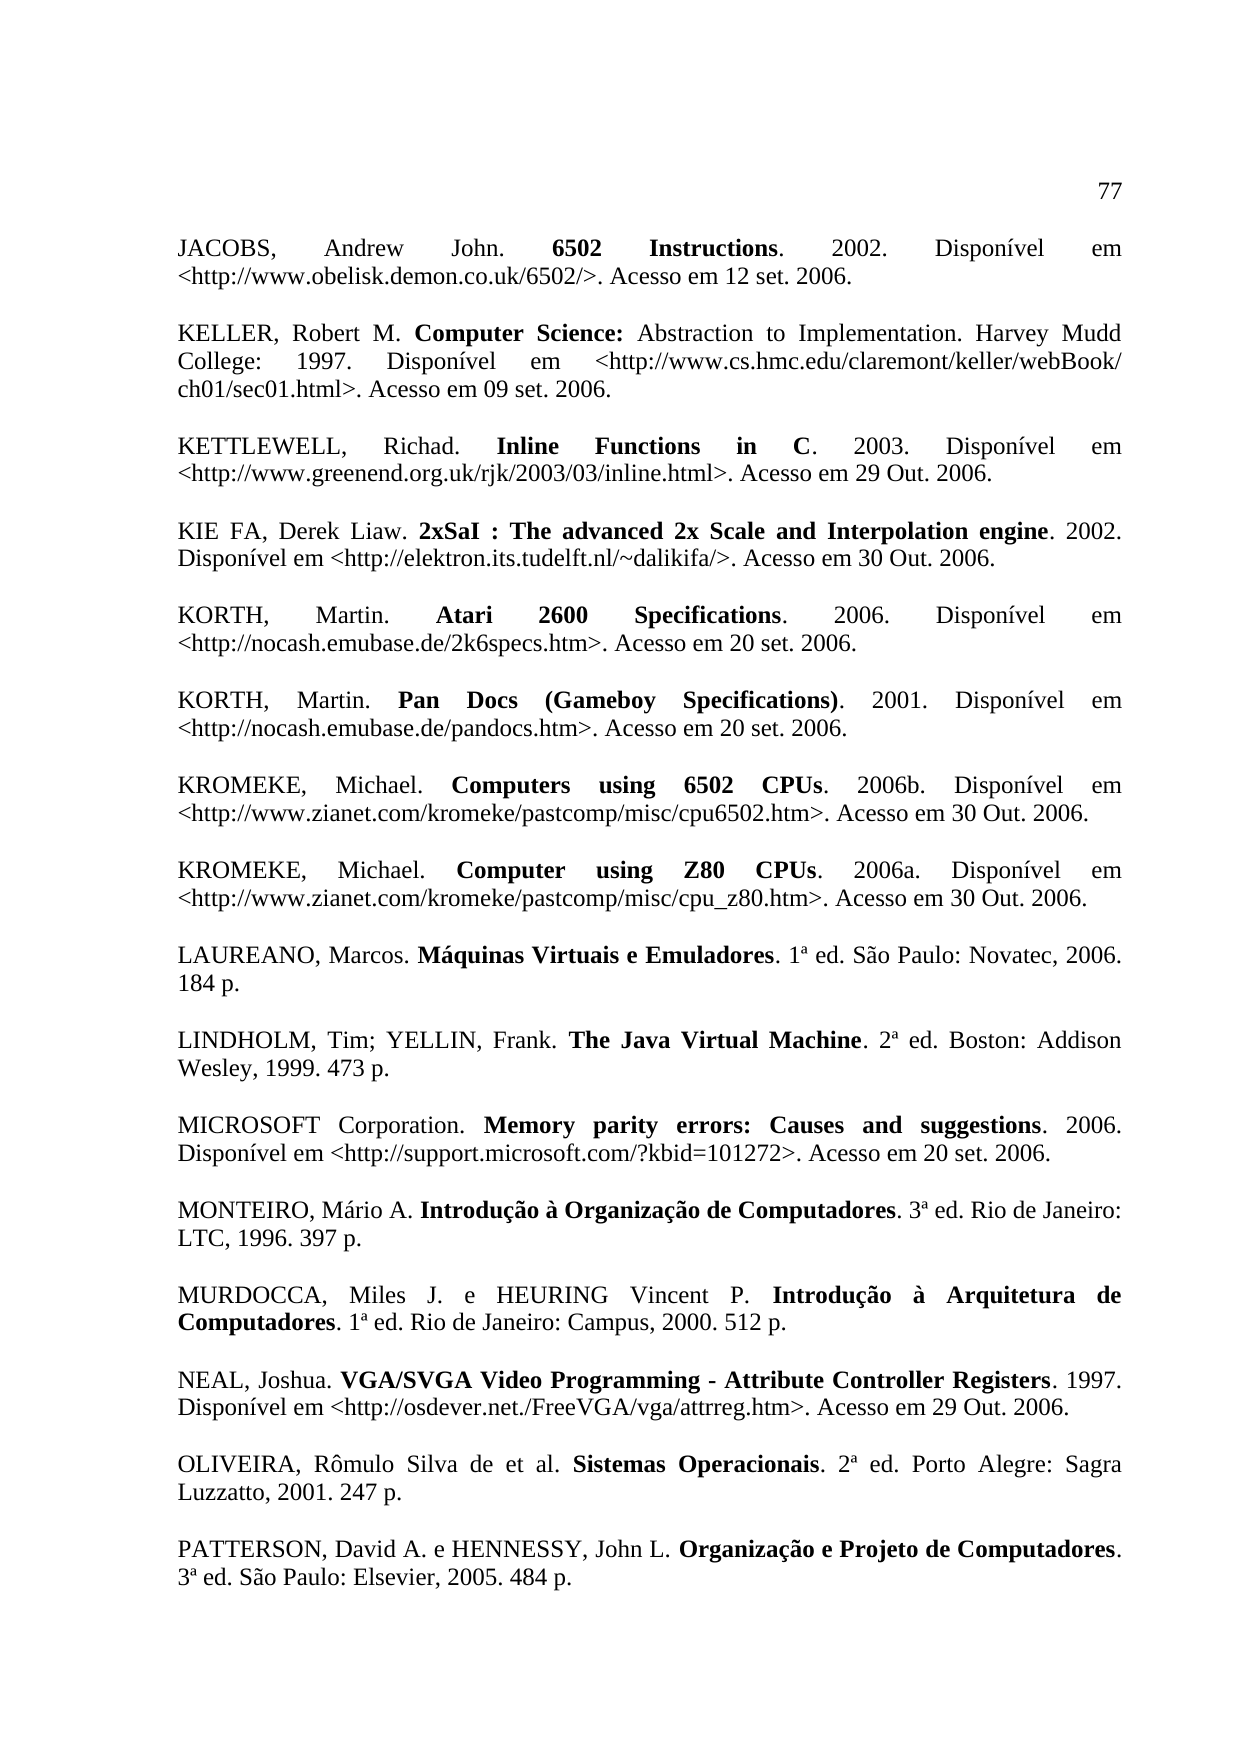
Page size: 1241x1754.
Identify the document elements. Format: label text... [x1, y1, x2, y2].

text OLIVEIRA, Rômulo Silva de et al. Sistemas Operacionais. 2ª ed. Porto Alegre: Sagra Luzzatto, 2001. 247 p. [177, 1451, 1122, 1506]
text KORTH, Martin. Atari 2600 Specifications. 2006. Disponível em <http://nocash.emubase.de/2k6specs.htm>. Acesso em 20 set. 2006. [177, 602, 1122, 657]
text MURDOCCA, Miles J. e HEURING Vincent P. Introdução à Arquitetura de Computadores. 1ª ed. Rio de Janeiro: Campus, 2000. 512 p. [177, 1281, 1122, 1336]
text MONTEIRO, Mário A. Introdução à Organização de Computadores. 3ª ed. Rio de Janeiro: LTC, 1996. 397 p. [177, 1196, 1122, 1251]
text KELLER, Robert M. Computer Science: Abstraction to Implementation. Harvey Mudd College: 1997. Disponível em <http://www.cs.hmc.edu/claremont/keller/webBook/ ch01/sec01.html>. Acesso em 09 set. 2006. [177, 319, 1122, 402]
text MICROSOFT Corporation. Memory parity errors: Causes and suggestions. 2006. Disponível em <http://support.microsoft.com/?kbid=101272>. Acesso em 20 set. 2006. [177, 1111, 1122, 1166]
text LAUREANO, Marcos. Máquinas Virtuais e Emuladores. 1ª ed. São Paulo: Novatec, 2006. 184 p. [177, 941, 1122, 997]
text KROMEKE, Michael. Computers using 6502 CPUs. 2006b. Disponível em <http://www.zianet.com/kromeke/pastcomp/misc/cpu6502.htm>. Acesso em 30 Out. 2006. [177, 771, 1122, 827]
text LINDHOLM, Tim; YELLIN, Frank. The Java Virtual Machine. 2ª ed. Boston: Addison Wesley, 1999. 473 p. [177, 1026, 1122, 1082]
text NEAL, Joshua. VGA/SVGA Video Programming - Attribute Controller Registers. 1997. Disponível em <http://osdever.net./FreeVGA/vga/attrreg.htm>. Acesso em 29 Out. 2006. [177, 1366, 1122, 1421]
text KORTH, Martin. Pan Docs (Gameboy Specifications). 2001. Disponível em <http://nocash.emubase.de/pandocs.htm>. Acesso em 20 set. 2006. [177, 687, 1122, 742]
text PATTERSON, David A. e HENNESSY, John L. Organização e Projeto de Computadores. 3ª ed. São Paulo: Elsevier, 2005. 484 p. [177, 1536, 1122, 1591]
text KETTLEWELL, Richad. Inline Functions in C. 2003. Disponível em <http://www.greenend.org.uk/rjk/2003/03/inline.html>. Acesso em 29 Out. 2006. [177, 432, 1122, 487]
text JACOBS, Andrew John. 6502 Instructions. 2002. Disponível em <http://www.obelisk.demon.co.uk/6502/>. Acesso em 12 set. 2006. [177, 234, 1122, 290]
text KIE FA, Derek Liaw. 2xSaI : The advanced 2x Scale and Interpolation engine. 2002. Disponível em <http://elektron.its.tudelft.nl/~dalikifa/>. Acesso em 30 Out. 2006. [177, 517, 1122, 572]
text KROMEKE, Michael. Computer using Z80 CPUs. 2006a. Disponível em <http://www.zianet.com/kromeke/pastcomp/misc/cpu_z80.htm>. Acesso em 30 Out. 2006. [177, 856, 1122, 912]
